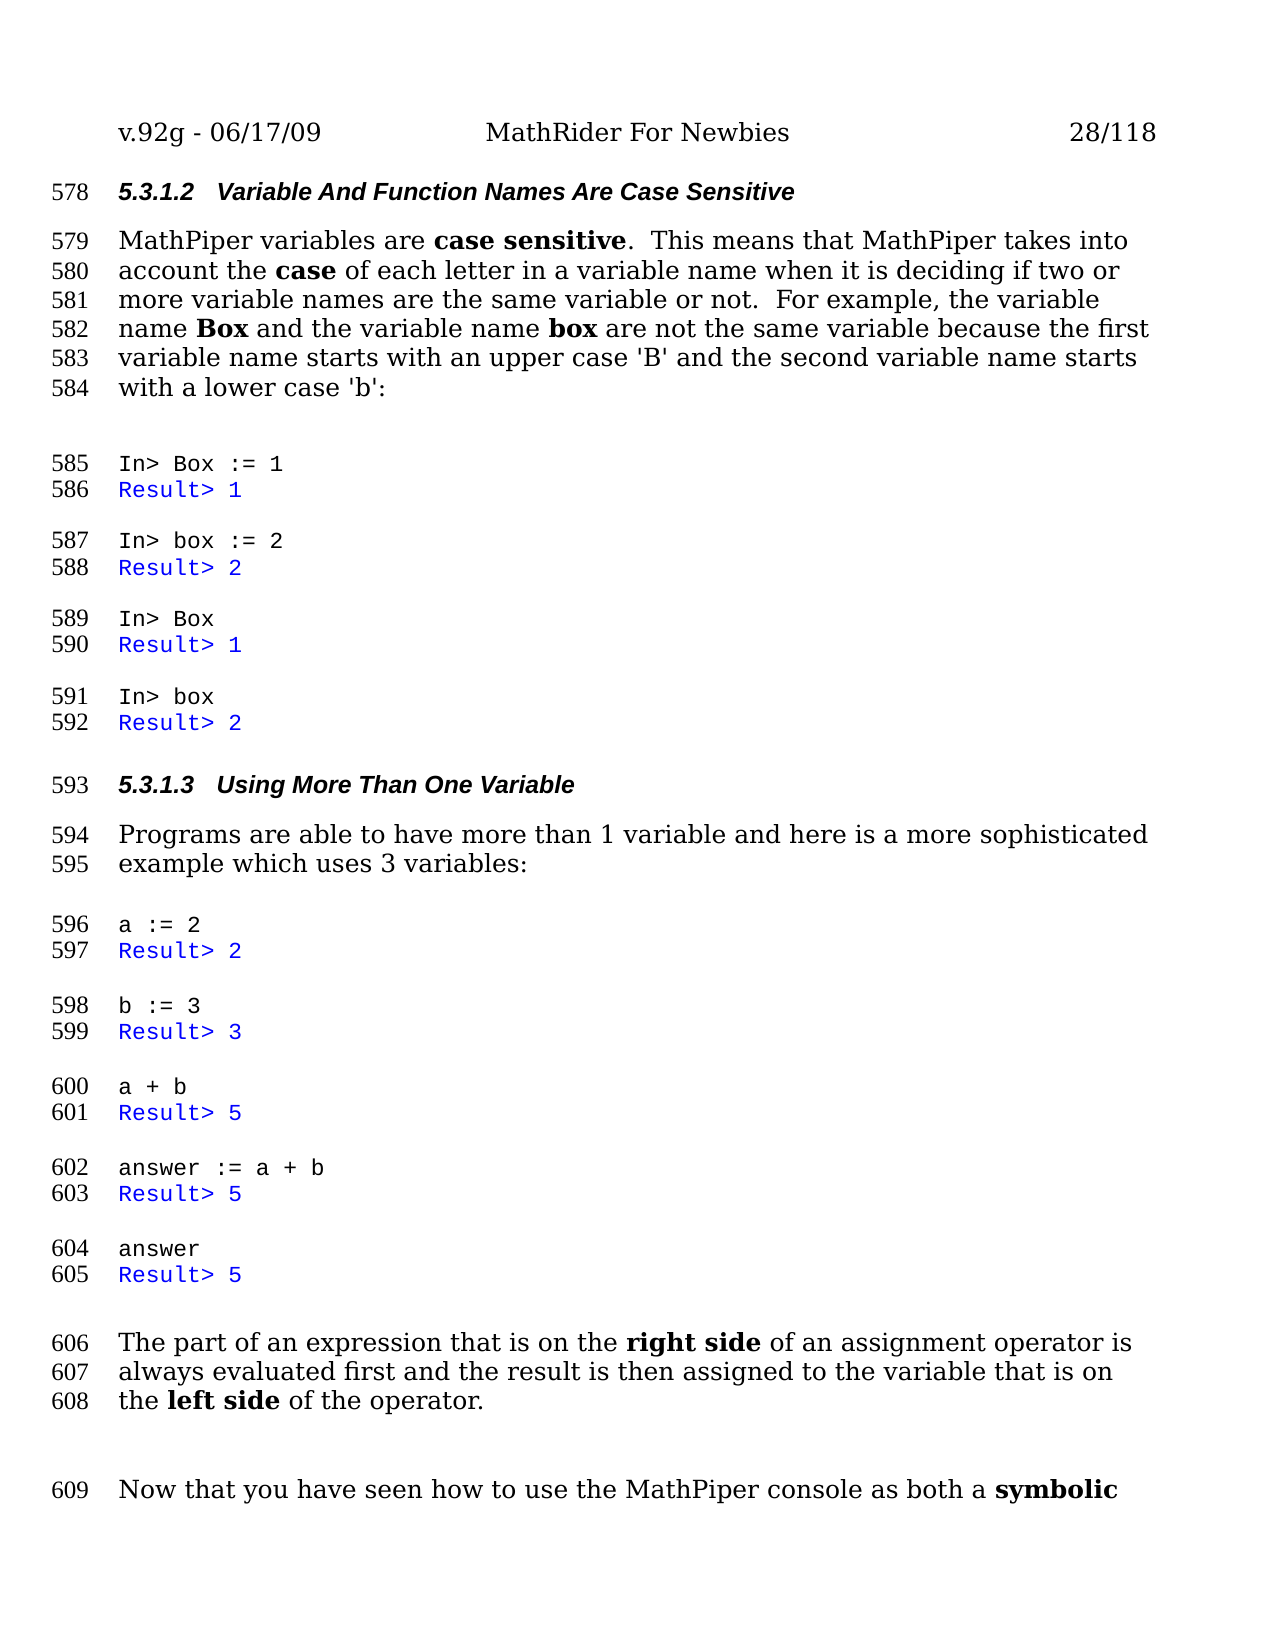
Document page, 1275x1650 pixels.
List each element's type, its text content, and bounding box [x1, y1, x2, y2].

text answer := a + b [118, 1157, 1157, 1182]
text a + b [118, 1076, 1157, 1101]
text Now that you have seen how to use the MathPiper console as both a symbolic [118, 1475, 1157, 1504]
text answer [118, 1238, 1157, 1263]
text a := 2 [118, 913, 1157, 939]
text Programs are able to have more than 1 variable and here is a more sophisticated example which uses 3 variables: [118, 820, 1157, 878]
subtitle Variable And Function Names Are Case Sensitive [118, 177, 1157, 205]
text MathPiper variables are case sensitive. This means that MathPiper takes into account the case of each letter in a variable name when it is deciding if two or more variable names are the same variable or not. For example, the variable name Box and the variable name box are not the same variable because the first variable name starts with an upper case 'B' and the second variable name starts with a lower case 'b': [118, 226, 1157, 402]
text Result> 2 [118, 556, 1157, 582]
text Result> 1 [118, 634, 1157, 659]
text Result> 3 [118, 1020, 1157, 1046]
text Result> 5 [118, 1263, 1157, 1289]
text b := 3 [118, 994, 1157, 1020]
text Result> 5 [118, 1101, 1157, 1127]
text Result> 5 [118, 1182, 1157, 1208]
text In> box := 2 [118, 530, 1157, 556]
text The part of an expression that is on the right side of an assignment operator is always evaluated first and the result is then assigned to the variable that is on the left side of the operator. [118, 1328, 1157, 1416]
text In> Box := 1 [118, 452, 1157, 478]
subtitle Using More Than One Variable [118, 770, 1157, 799]
text Result> 2 [118, 939, 1157, 965]
text Result> 2 [118, 711, 1157, 737]
text In> box [118, 686, 1157, 711]
text Result> 1 [118, 478, 1157, 504]
text In> Box [118, 608, 1157, 634]
